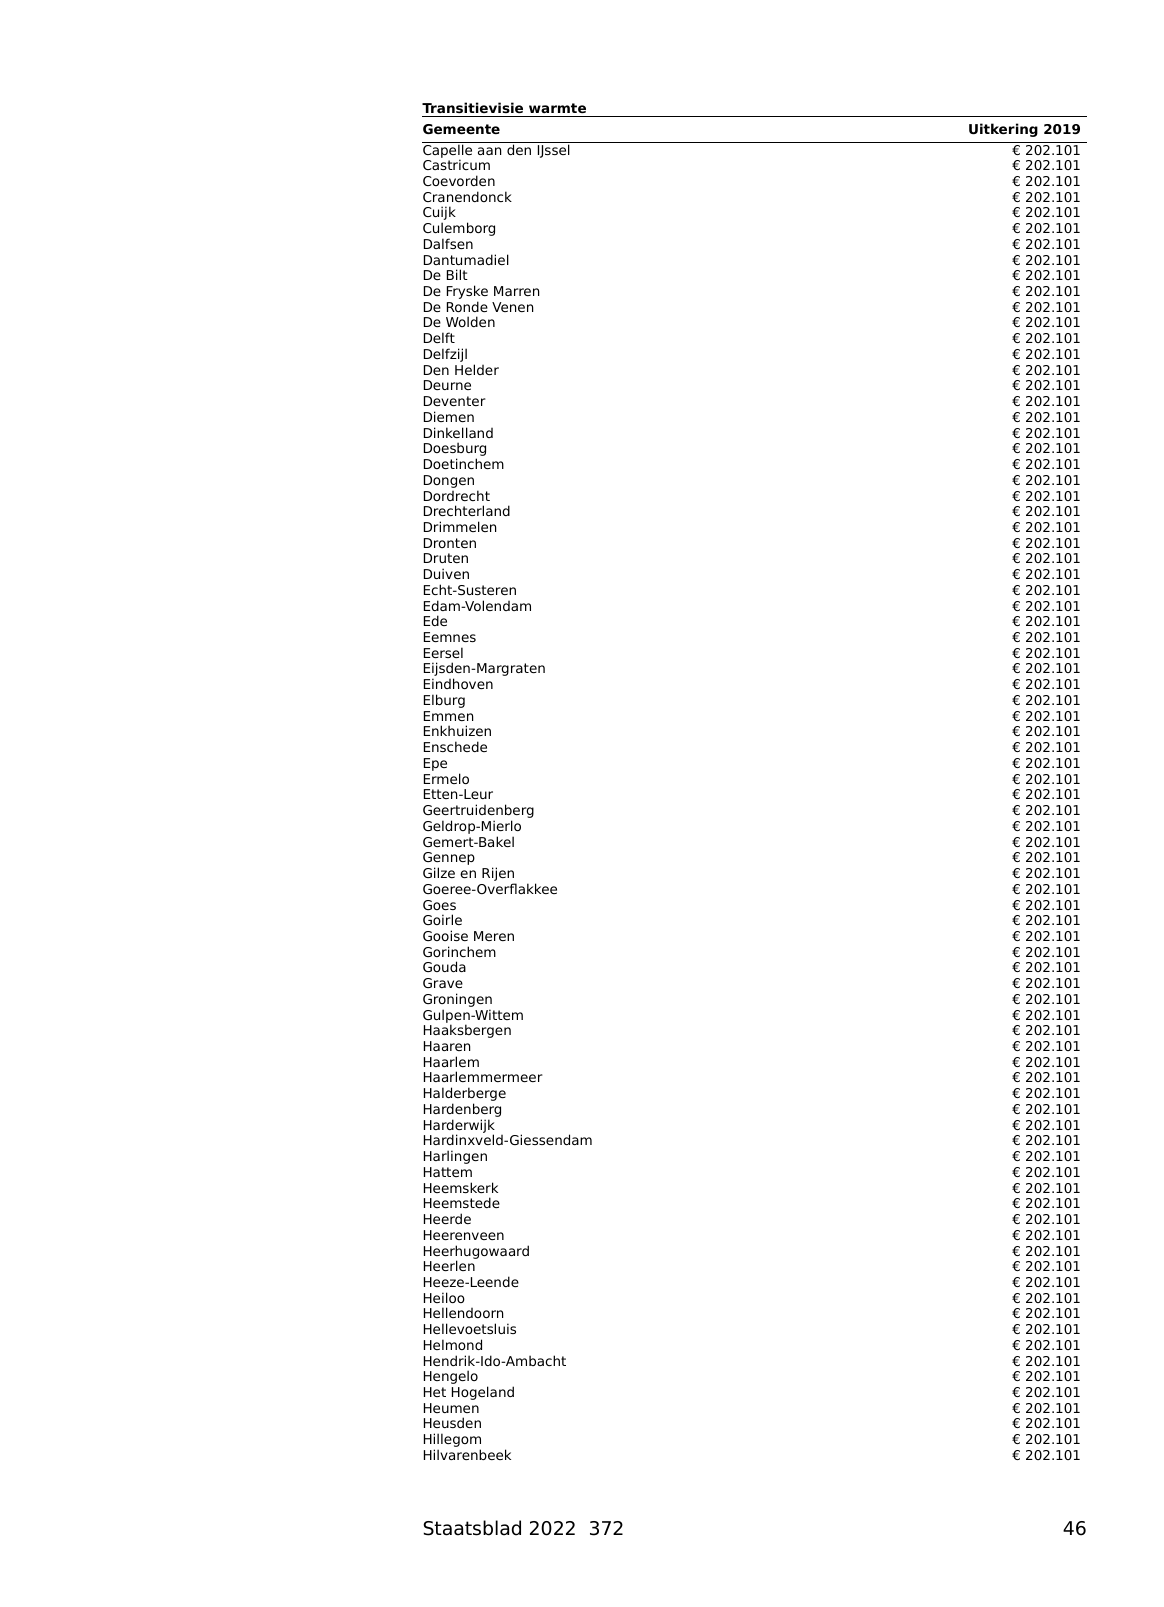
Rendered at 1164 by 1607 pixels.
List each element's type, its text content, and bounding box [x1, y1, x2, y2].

table_cell Heusden [422, 1416, 847, 1432]
table_cell € 202.101 [847, 819, 1087, 834]
table_cell Goeree-Overflakkee [422, 882, 847, 897]
table_cell € 202.101 [847, 599, 1087, 614]
table_cell € 202.101 [847, 787, 1087, 803]
table_cell Enkhuizen [422, 724, 847, 740]
table_cell Hardenberg [422, 1102, 847, 1117]
table_cell Hillegom [422, 1432, 847, 1448]
table_cell € 202.101 [847, 1354, 1087, 1369]
table_cell € 202.101 [847, 1322, 1087, 1338]
table_cell € 202.101 [847, 1102, 1087, 1117]
table_cell Goirle [422, 913, 847, 929]
table_cell € 202.101 [847, 1055, 1087, 1070]
table_cell Hendrik-Ido-Ambacht [422, 1354, 847, 1369]
table_cell € 202.101 [847, 803, 1087, 819]
table_cell Emmen [422, 709, 847, 724]
table_cell Cuijk [422, 205, 847, 221]
table_cell € 202.101 [847, 158, 1087, 174]
table_cell Geertruidenberg [422, 803, 847, 819]
table_cell € 202.101 [847, 1243, 1087, 1259]
table_cell € 202.101 [847, 614, 1087, 630]
table_cell € 202.101 [847, 1291, 1087, 1306]
table_cell € 202.101 [847, 268, 1087, 284]
table_cell Gulpen-Wittem [422, 1008, 847, 1023]
table_cell Cranendonck [422, 190, 847, 205]
table_cell Gemeente [422, 117, 847, 142]
table_cell Dantumadiel [422, 253, 847, 268]
table_cell Culemborg [422, 221, 847, 237]
table_cell € 202.101 [847, 457, 1087, 473]
table_cell € 202.101 [847, 1133, 1087, 1149]
table_cell € 202.101 [847, 866, 1087, 882]
table_cell € 202.101 [847, 1448, 1087, 1463]
table_cell Deventer [422, 394, 847, 410]
table_cell Heerlen [422, 1259, 847, 1275]
table_cell € 202.101 [847, 300, 1087, 315]
table_cell Diemen [422, 410, 847, 425]
table_cell € 202.101 [847, 1212, 1087, 1228]
table_cell Harlingen [422, 1149, 847, 1165]
table_cell Gemert-Bakel [422, 834, 847, 850]
table_cell Duiven [422, 567, 847, 583]
table_cell € 202.101 [847, 1306, 1087, 1322]
table_cell Helmond [422, 1338, 847, 1353]
table_cell € 202.101 [847, 1165, 1087, 1180]
table_cell € 202.101 [847, 677, 1087, 693]
table_cell Delfzijl [422, 347, 847, 362]
table_cell € 202.101 [847, 441, 1087, 457]
table_cell Gooise Meren [422, 929, 847, 944]
table_cell Groningen [422, 992, 847, 1007]
table_cell De Fryske Marren [422, 284, 847, 299]
table_cell € 202.101 [847, 536, 1087, 551]
table_cell Capelle aan den IJssel [422, 143, 847, 158]
table_cell Heemstede [422, 1196, 847, 1212]
table_cell Hilvarenbeek [422, 1448, 847, 1463]
table_cell € 202.101 [847, 1369, 1087, 1385]
table_cell € 202.101 [847, 771, 1087, 787]
table_cell Gennep [422, 850, 847, 866]
table_cell Halderberge [422, 1086, 847, 1102]
table_cell Dongen [422, 473, 847, 488]
table_cell € 202.101 [847, 929, 1087, 944]
table_cell € 202.101 [847, 394, 1087, 410]
table_cell € 202.101 [847, 1196, 1087, 1212]
table_cell € 202.101 [847, 1228, 1087, 1243]
table_cell Grave [422, 976, 847, 992]
table_cell € 202.101 [847, 253, 1087, 268]
table_header Transitievisie warmte [422, 100, 1087, 116]
table_cell Heerde [422, 1212, 847, 1228]
table_cell € 202.101 [847, 1008, 1087, 1023]
table_cell Drimmelen [422, 520, 847, 536]
table_cell € 202.101 [847, 1338, 1087, 1353]
table_cell € 202.101 [847, 551, 1087, 567]
table_cell Dalfsen [422, 237, 847, 252]
table_cell Heumen [422, 1401, 847, 1416]
table_cell € 202.101 [847, 661, 1087, 677]
table_cell € 202.101 [847, 1149, 1087, 1165]
table_cell € 202.101 [847, 709, 1087, 724]
table_cell € 202.101 [847, 1023, 1087, 1039]
table_cell Hattem [422, 1165, 847, 1180]
table_cell Gilze en Rijen [422, 866, 847, 882]
table_cell Enschede [422, 740, 847, 756]
table_cell € 202.101 [847, 143, 1087, 158]
table_cell € 202.101 [847, 410, 1087, 425]
table_cell Dordrecht [422, 488, 847, 504]
table_cell € 202.101 [847, 174, 1087, 189]
table_cell Uitkering 2019 [847, 117, 1087, 142]
table_cell Druten [422, 551, 847, 567]
table_cell Hengelo [422, 1369, 847, 1385]
table_cell Dinkelland [422, 425, 847, 441]
table_cell € 202.101 [847, 724, 1087, 740]
table_cell € 202.101 [847, 1259, 1087, 1275]
table_cell Etten-Leur [422, 787, 847, 803]
table_cell € 202.101 [847, 504, 1087, 520]
table_cell Den Helder [422, 363, 847, 378]
table_cell De Wolden [422, 315, 847, 331]
table_cell € 202.101 [847, 1401, 1087, 1416]
table_cell Doesburg [422, 441, 847, 457]
table_cell € 202.101 [847, 237, 1087, 252]
table_cell Castricum [422, 158, 847, 174]
table_cell € 202.101 [847, 583, 1087, 598]
table_cell Doetinchem [422, 457, 847, 473]
table_cell € 202.101 [847, 1432, 1087, 1448]
table_cell € 202.101 [847, 221, 1087, 237]
table_cell Ermelo [422, 771, 847, 787]
table_cell Haarlem [422, 1055, 847, 1070]
table_cell Haaren [422, 1039, 847, 1054]
table_cell € 202.101 [847, 347, 1087, 362]
table_cell Eemnes [422, 630, 847, 646]
table_cell € 202.101 [847, 976, 1087, 992]
table_cell € 202.101 [847, 945, 1087, 960]
table_cell Gorinchem [422, 945, 847, 960]
table_cell € 202.101 [847, 1180, 1087, 1196]
table_cell Ede [422, 614, 847, 630]
table_cell € 202.101 [847, 646, 1087, 661]
table_cell Drechterland [422, 504, 847, 520]
table_cell € 202.101 [847, 190, 1087, 205]
table_cell De Ronde Venen [422, 300, 847, 315]
table_cell Haarlemmermeer [422, 1070, 847, 1086]
table_cell € 202.101 [847, 520, 1087, 536]
table_cell € 202.101 [847, 1416, 1087, 1432]
table_cell € 202.101 [847, 630, 1087, 646]
table_cell € 202.101 [847, 897, 1087, 913]
table_cell Coevorden [422, 174, 847, 189]
table_cell € 202.101 [847, 363, 1087, 378]
table_cell Delft [422, 331, 847, 347]
table_cell Goes [422, 897, 847, 913]
table_cell Heiloo [422, 1291, 847, 1306]
table_cell € 202.101 [847, 331, 1087, 347]
table_cell € 202.101 [847, 1385, 1087, 1401]
table_cell € 202.101 [847, 1086, 1087, 1102]
table_cell Heerenveen [422, 1228, 847, 1243]
table_cell Echt-Susteren [422, 583, 847, 598]
table_cell € 202.101 [847, 315, 1087, 331]
table_cell Eindhoven [422, 677, 847, 693]
table_cell Hellendoorn [422, 1306, 847, 1322]
table_cell Epe [422, 756, 847, 771]
table_cell € 202.101 [847, 473, 1087, 488]
table_cell Gouda [422, 960, 847, 976]
table_cell € 202.101 [847, 756, 1087, 771]
table_cell € 202.101 [847, 567, 1087, 583]
table_cell € 202.101 [847, 425, 1087, 441]
table_cell Geldrop-Mierlo [422, 819, 847, 834]
table_cell € 202.101 [847, 693, 1087, 708]
table_cell € 202.101 [847, 992, 1087, 1007]
table_cell € 202.101 [847, 1070, 1087, 1086]
table_cell € 202.101 [847, 882, 1087, 897]
table_cell € 202.101 [847, 284, 1087, 299]
table_cell Hellevoetsluis [422, 1322, 847, 1338]
table_cell € 202.101 [847, 378, 1087, 394]
table_cell € 202.101 [847, 913, 1087, 929]
table_cell € 202.101 [847, 1275, 1087, 1291]
table_cell Deurne [422, 378, 847, 394]
table_cell € 202.101 [847, 1039, 1087, 1054]
table_cell Heeze-Leende [422, 1275, 847, 1291]
table_cell € 202.101 [847, 1118, 1087, 1133]
table_cell Haaksbergen [422, 1023, 847, 1039]
table_cell De Bilt [422, 268, 847, 284]
table_cell € 202.101 [847, 834, 1087, 850]
table_cell Eijsden-Margraten [422, 661, 847, 677]
table_cell Dronten [422, 536, 847, 551]
table_cell € 202.101 [847, 850, 1087, 866]
table_cell Harderwijk [422, 1118, 847, 1133]
table_cell € 202.101 [847, 205, 1087, 221]
table_cell Het Hogeland [422, 1385, 847, 1401]
table_cell Edam-Volendam [422, 599, 847, 614]
table_cell Eersel [422, 646, 847, 661]
table_cell Hardinxveld-Giessendam [422, 1133, 847, 1149]
table_cell € 202.101 [847, 488, 1087, 504]
table_cell € 202.101 [847, 960, 1087, 976]
table_cell € 202.101 [847, 740, 1087, 756]
table_cell Elburg [422, 693, 847, 708]
table_cell Heemskerk [422, 1180, 847, 1196]
table_cell Heerhugowaard [422, 1243, 847, 1259]
